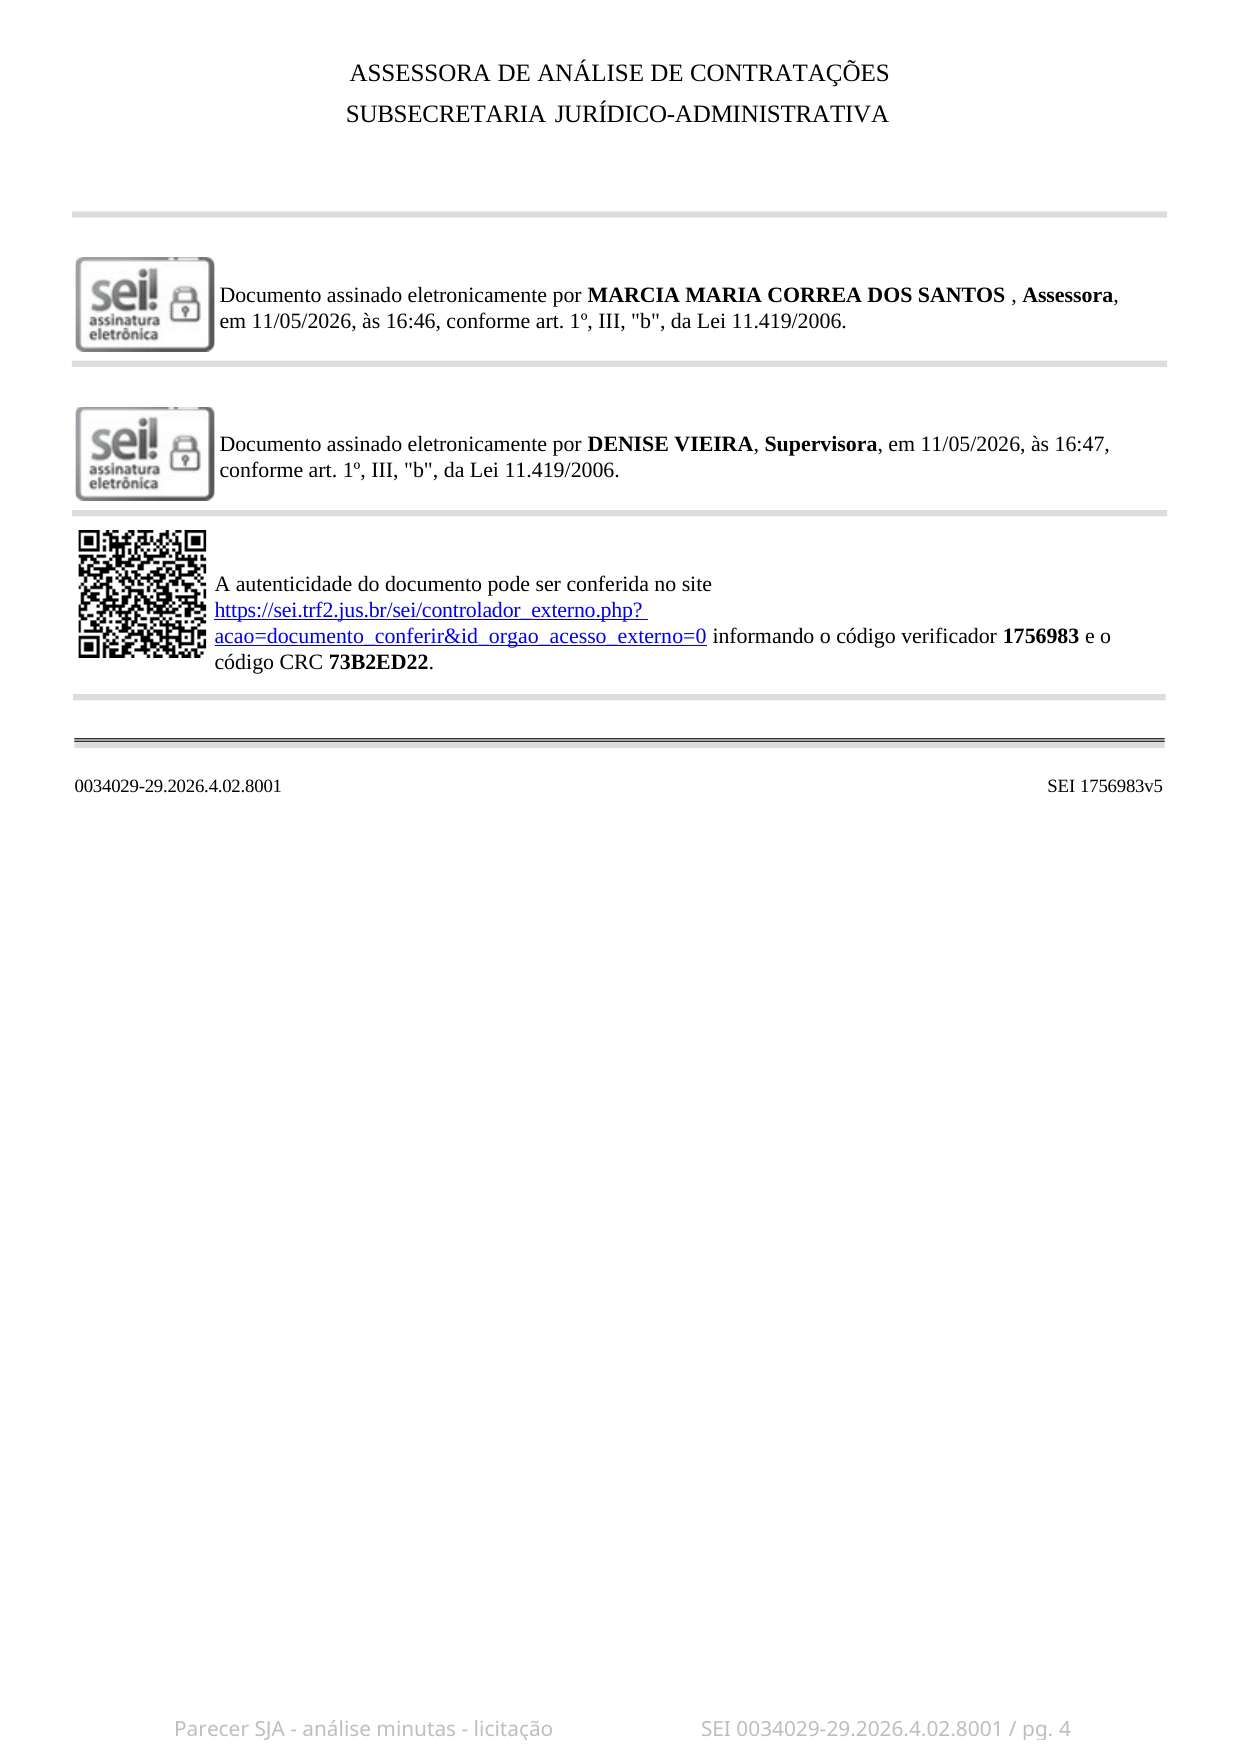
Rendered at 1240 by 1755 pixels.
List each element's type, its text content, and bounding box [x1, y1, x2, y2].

text Documento assinado eletronicamente por DENISE VIEIRA, Supervisora, em 11/05/2026, às 16:47, conforme art. 1º, III, "b", da Lei 11.419/2006. [219, 431, 1127, 483]
text ASSESSORA DE ANÁLISE DE CONTRATAÇÕES SUBSECRETARIA JURÍDICO-ADMINISTRATIVA [346, 58, 1031, 128]
text Documento assinado eletronicamente por MARCIA MARIA CORREA DOS SANTOS , Assessora, em 11/05/2026, às 16:46, conforme art. 1º, III, "b", da Lei 11.419/2006. [219, 282, 1127, 333]
text 0034029-29.2026.4.02.8001 SEI 1756983v5 [74, 775, 1210, 796]
text A autenticidade do documento pode ser conferida no site https://sei.trf2.jus.br/sei/controlador_externo.php? acao=documento_conferir&id_orgao_acesso_externo=0 informando o código verificador 1756983 e o código CRC 73B2ED22. [214, 571, 1127, 674]
